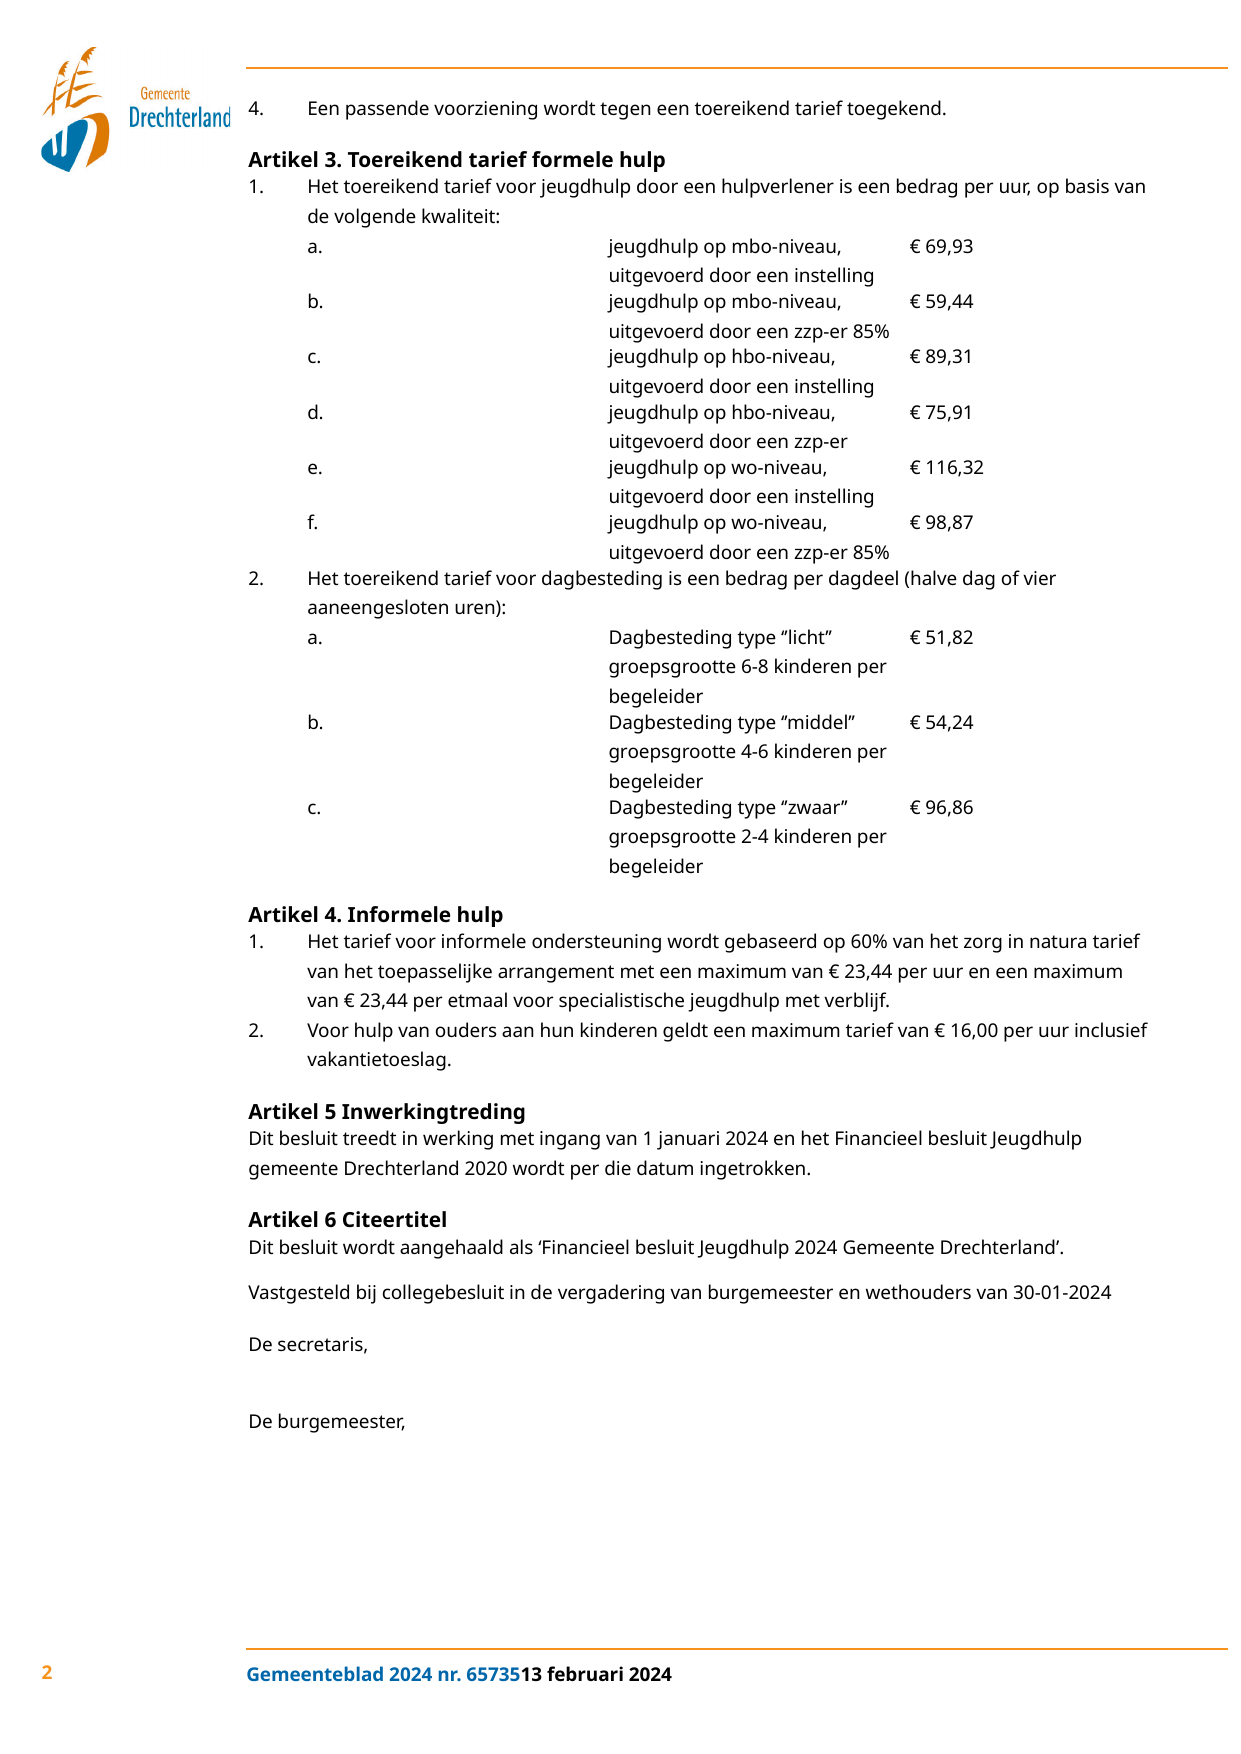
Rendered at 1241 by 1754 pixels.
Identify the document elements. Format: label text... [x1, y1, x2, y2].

list Voor hulp van ouders aan hun kinderen geldt een maximum tarief van € 16,00 per uur inclusief vakantietoeslag. [248, 1017, 1152, 1072]
text Artikel 5 Inwerkingtreding [248, 1097, 1152, 1125]
table_cell b. [307, 709, 608, 794]
table_cell € 96,86 [910, 794, 1211, 879]
table_cell € 89,31 [910, 344, 1211, 399]
list Het tarief voor informele ondersteuning wordt gebaseerd op 60% van het zorg in natura tarief van het toepasselijke arrangement met een maximum van € 23,44 per uur en een maximum van € 23,44 per etmaal voor specialistische jeugdhulp met verblijf. [248, 928, 1152, 1013]
list Een passende voorziening wordt tegen een toereikend tarief toegekend. [248, 95, 1152, 121]
table_cell € 54,24 [910, 709, 1211, 794]
text Artikel 6 Citeertitel [248, 1205, 1152, 1234]
table_header jeugdhulp op mbo-niveau, uitgevoerd door een instelling [608, 233, 909, 288]
table_header a. [307, 233, 608, 288]
table_header € 51,82 [910, 624, 1211, 709]
table_cell d. [307, 399, 608, 454]
text De burgemeester, [248, 1408, 1152, 1434]
table_header Dagbesteding type ‘’licht’’ groepsgrootte 6-8 kinderen per begeleider [608, 624, 909, 709]
table_cell Dagbesteding type ‘’zwaar’’ groepsgrootte 2-4 kinderen per begeleider [608, 794, 909, 879]
table_cell € 75,91 [910, 399, 1211, 454]
list Het toereikend tarief voor jeugdhulp door een hulpverlener is een bedrag per uur, op basis van de volgende kwaliteit: [248, 174, 1152, 229]
table_cell c. [307, 794, 608, 879]
text De secretaris, [248, 1331, 1152, 1357]
table_cell jeugdhulp op hbo-niveau, uitgevoerd door een instelling [608, 344, 909, 399]
table_cell e. [307, 454, 608, 509]
picture [41, 158, 64, 172]
picture [226, 115, 231, 124]
table_cell jeugdhulp op wo-niveau, uitgevoerd door een instelling [608, 454, 909, 509]
table_cell € 116,32 [910, 454, 1211, 509]
table_cell Dagbesteding type ‘’middel’’ groepsgrootte 4-6 kinderen per begeleider [608, 709, 909, 794]
table_cell jeugdhulp op wo-niveau, uitgevoerd door een zzp-er 85% [608, 510, 909, 565]
text Vastgesteld bij collegebesluit in de vergadering van burgemeester en wethouders van 30-01-2024 [248, 1279, 1152, 1305]
table_header € 69,93 [910, 233, 1211, 288]
list Het toereikend tarief voor dagbesteding is een bedrag per dagdeel (halve dag of vier aaneengesloten uren): [248, 565, 1152, 620]
table_cell € 98,87 [910, 510, 1211, 565]
text Dit besluit treedt in werking met ingang van 1 januari 2024 en het Financieel besluit Jeugdhulp gemeente Drechterland 2020 wordt per die datum ingetrokken. [248, 1125, 1152, 1181]
table_cell b. [307, 288, 608, 343]
table_cell € 59,44 [910, 288, 1211, 343]
table_cell f. [307, 510, 608, 565]
table_cell c. [307, 344, 608, 399]
text Dit besluit wordt aangehaald als ‘Financieel besluit Jeugdhulp 2024 Gemeente Drechterland’. [248, 1234, 1152, 1259]
table_cell jeugdhulp op mbo-niveau, uitgevoerd door een zzp-er 85% [608, 288, 909, 343]
picture [41, 47, 231, 172]
text Artikel 3. Toereikend tarief formele hulp [248, 145, 1152, 174]
table_header a. [307, 624, 608, 709]
table_cell jeugdhulp op hbo-niveau, uitgevoerd door een zzp-er [608, 399, 909, 454]
text Artikel 4. Informele hulp [248, 900, 1152, 928]
